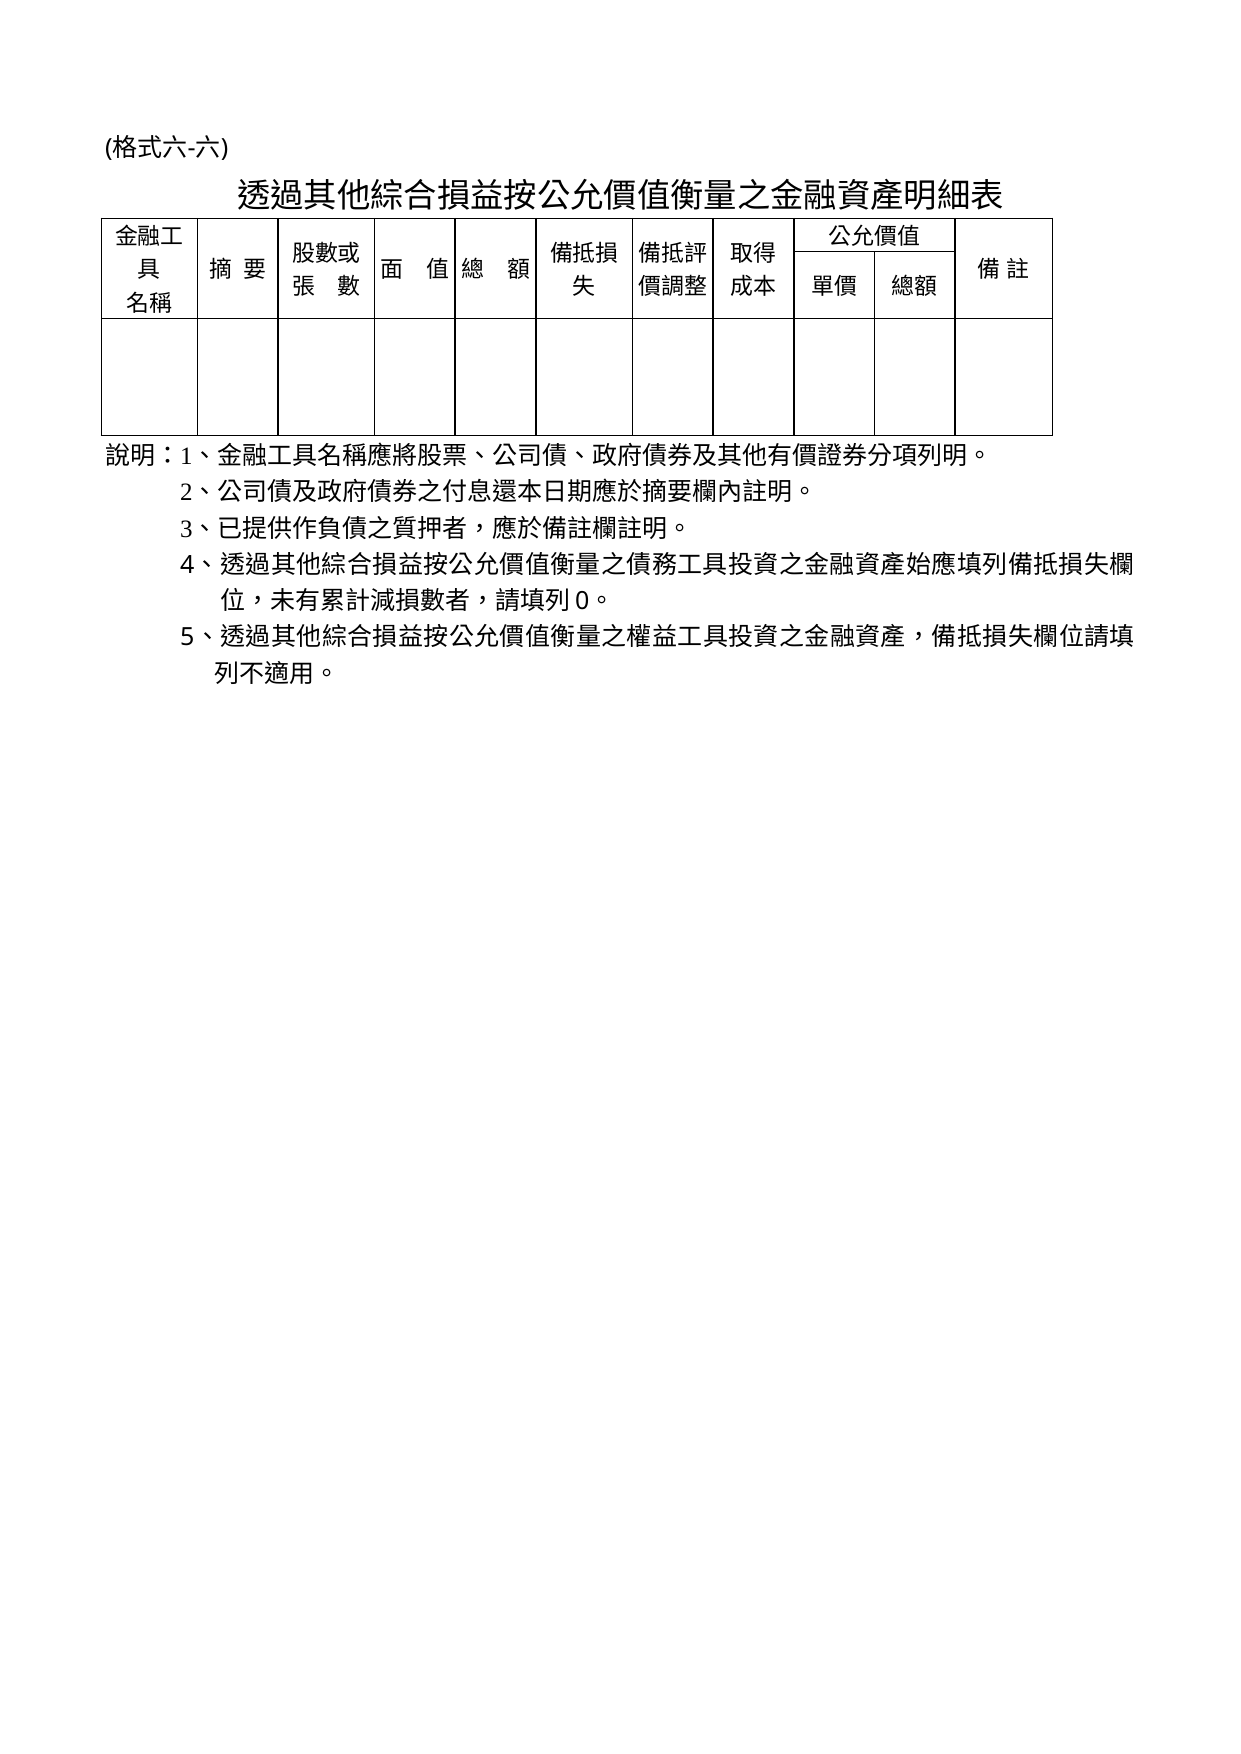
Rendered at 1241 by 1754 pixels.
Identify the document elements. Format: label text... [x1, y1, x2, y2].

table_cell [795, 319, 874, 435]
table_cell [956, 319, 1052, 435]
table_header 摘 要 [198, 219, 277, 318]
table_header 總 額 [456, 219, 535, 318]
table_header 備抵評價調整 [633, 219, 712, 318]
table_cell [102, 319, 197, 435]
text 5、透過其他綜合損益按公允價值衡量之權益工具投資之金融資產，備抵損失欄位請填列不適用。 [180, 617, 1135, 689]
table_cell [198, 319, 277, 435]
table_cell [456, 319, 535, 435]
text 說明：1、金融工具名稱應將股票、公司債、政府債券及其他有價證券分項列明。 [105, 436, 1135, 472]
text 透過其他綜合損益按公允價值衡量之金融資產明細表 [105, 169, 1135, 217]
subtitle (格式六-六) [105, 107, 1135, 169]
table_cell [537, 319, 632, 435]
text 4、透過其他綜合損益按公允價值衡量之債務工具投資之金融資產始應填列備抵損失欄位，未有累計減損數者，請填列0。 [180, 544, 1135, 617]
table_header 面 值 [375, 219, 454, 318]
table_header 公允價值 [795, 219, 954, 251]
table_cell 總額 [875, 252, 954, 318]
table_cell [875, 319, 954, 435]
table_cell [633, 319, 712, 435]
table_header 金融工具 名稱 [102, 219, 197, 318]
table_header 備抵損失 [537, 219, 632, 318]
table_cell 單價 [795, 252, 874, 318]
table_cell [279, 319, 374, 435]
table_cell [375, 319, 454, 435]
table_header 取得 成本 [714, 219, 793, 318]
table_header 備 註 [956, 219, 1052, 318]
table_cell [714, 319, 793, 435]
table_header 股數或 張 數 [279, 219, 374, 318]
text 2、公司債及政府債券之付息還本日期應於摘要欄內註明。 [180, 472, 1135, 508]
text 3、已提供作負債之質押者，應於備註欄註明。 [105, 508, 1135, 544]
